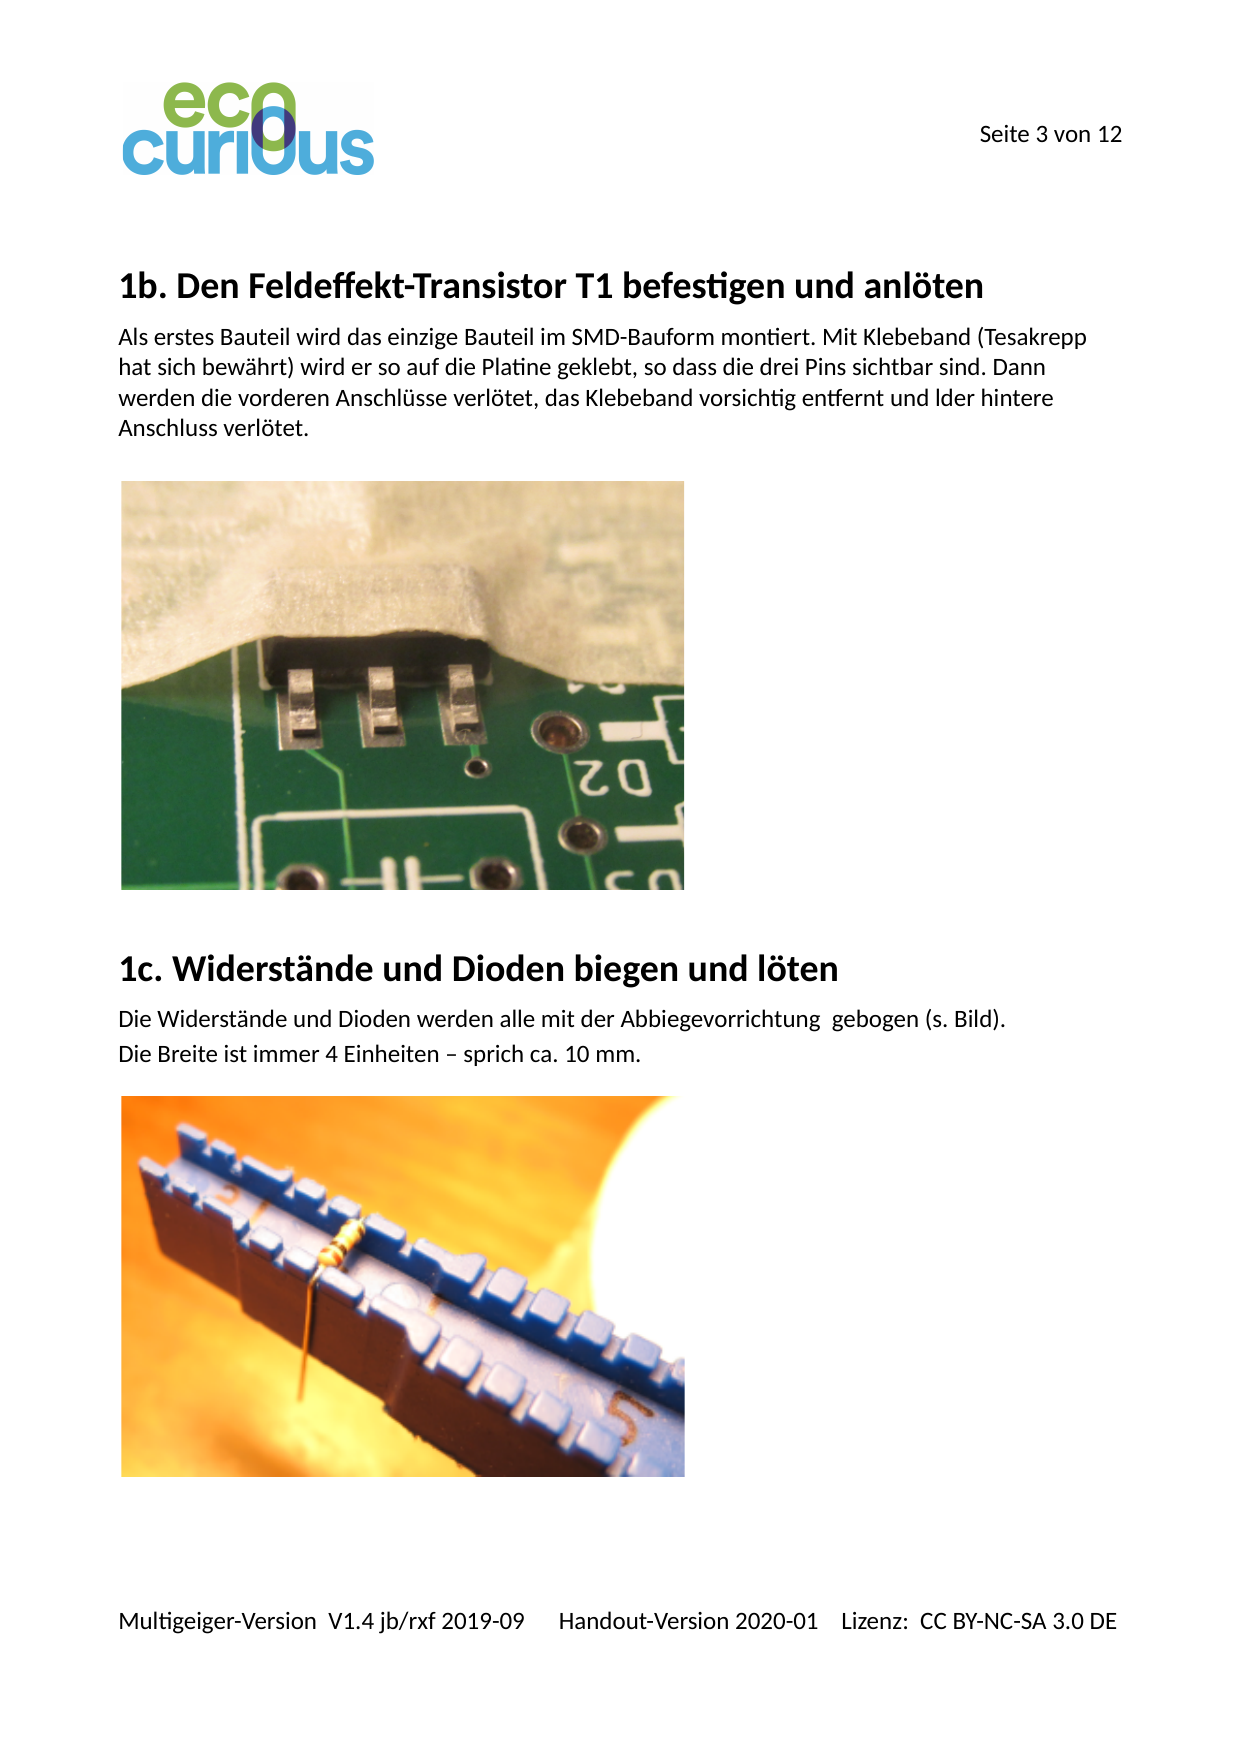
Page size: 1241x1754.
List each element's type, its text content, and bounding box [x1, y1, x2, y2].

text Als erstes Bauteil wird das einzige Bauteil im SMD-Bauform montiert. Mit Klebeband (Tesakrepp hat sich bewährt) wird er so auf die Platine geklebt, so dass die drei Pins sichtbar sind. Dann werden die vorderen Anschlüsse verlötet, das Klebeband vorsichtig entfernt und lder hintere Anschluss verlötet. [118, 321, 1122, 443]
picture [121, 1096, 685, 1477]
subtitle 1b. Den Feldeffekt-Transistor T1 befestigen und anlöten [118, 262, 1122, 308]
picture [121, 481, 685, 890]
subtitle 1c. Widerstände und Dioden biegen und löten [118, 945, 1122, 991]
text Die Widerstände und Dioden werden alle mit der Abbiegevorrichtung gebogen (s. Bild). Die Breite ist immer 4 Einheiten – sprich ca. 10 mm. [118, 1004, 1122, 1069]
picture [122, 82, 374, 175]
